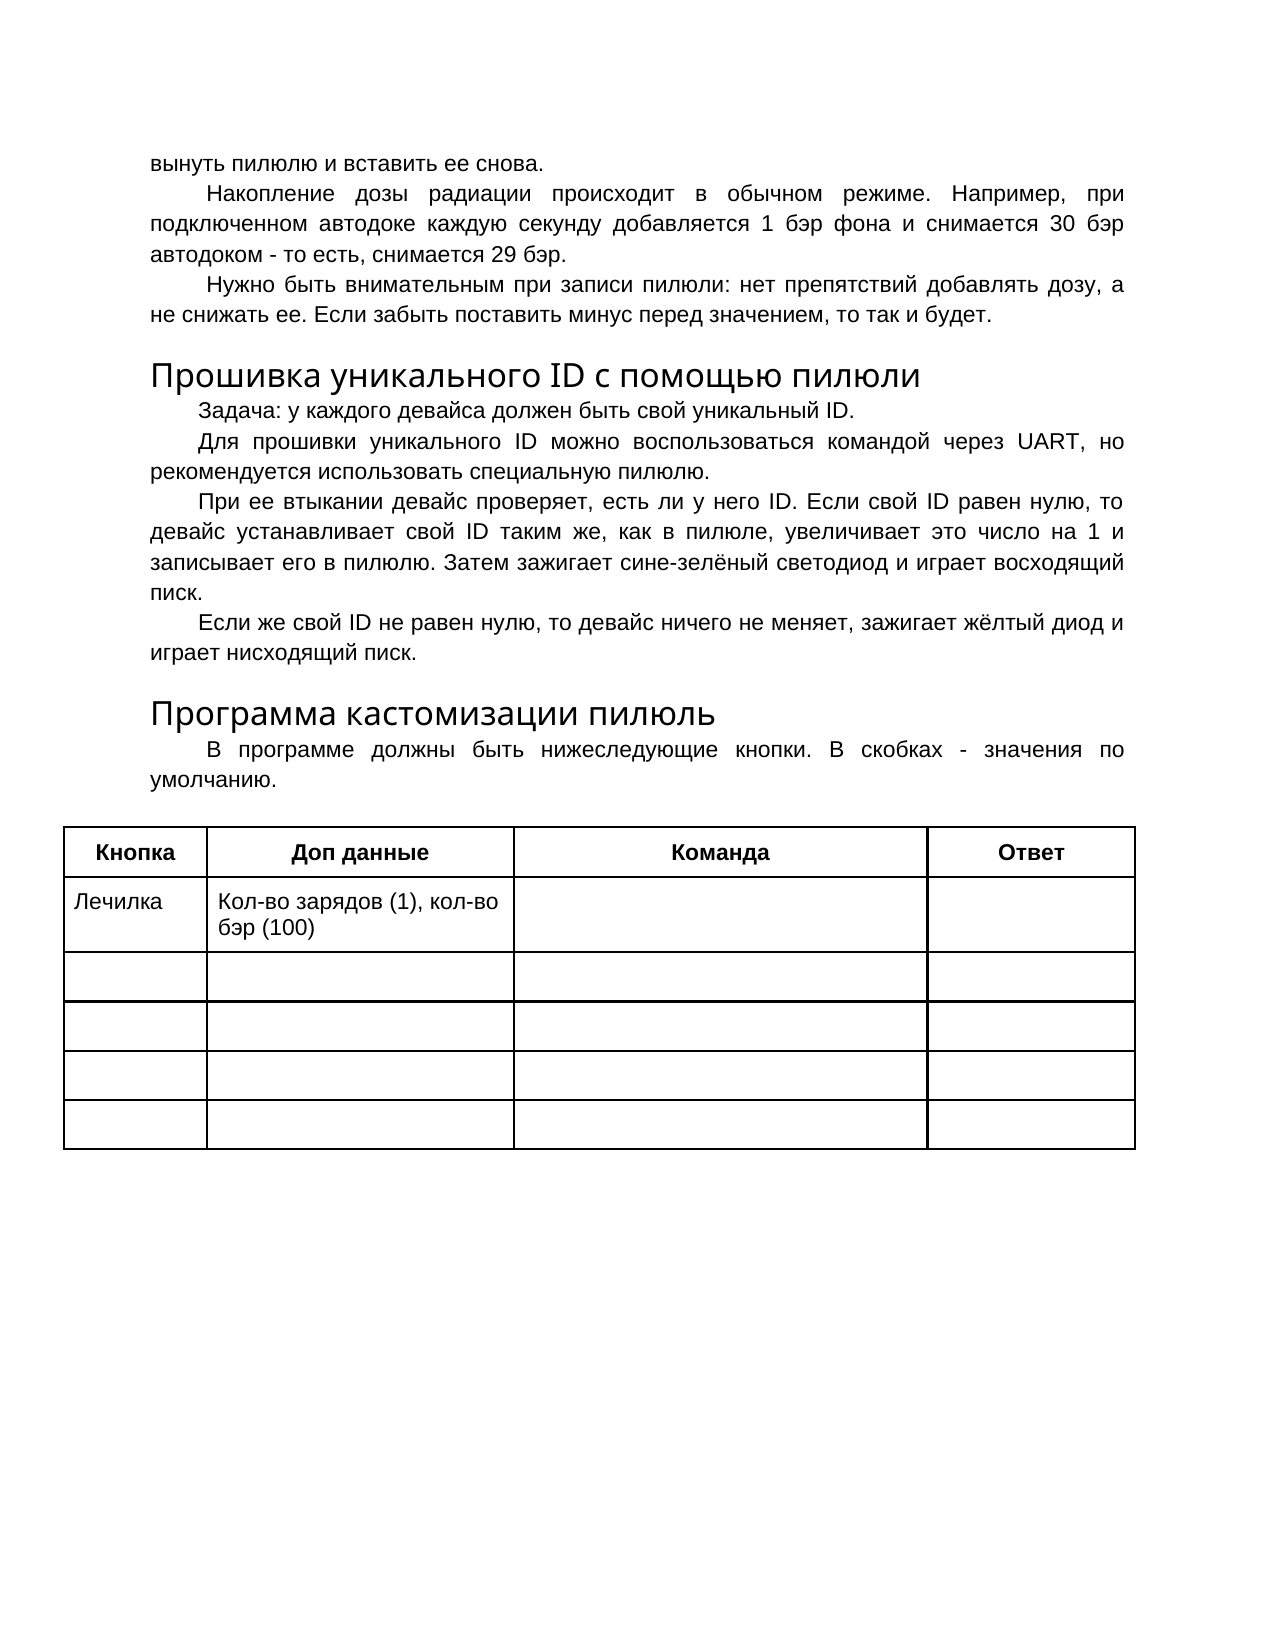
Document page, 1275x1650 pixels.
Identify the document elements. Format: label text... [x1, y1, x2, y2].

table_cell Лечилка [65, 878, 206, 951]
table_header Команда [515, 828, 926, 876]
text Для прошивки уникального ID можно воспользоваться командой через UART, но рекомендуется использовать специальную пилюлю. [150, 428, 1125, 484]
table_cell [515, 1003, 926, 1050]
table_header Ответ [929, 828, 1134, 876]
text Если же свой ID не равен нулю, то девайс ничего не меняет, зажигает жёлтый диод и играет нисходящий писк. [150, 609, 1125, 666]
table_cell [929, 1003, 1134, 1050]
subtitle Программа кастомизации пилюль [150, 690, 1125, 736]
table_cell [65, 1052, 206, 1099]
text Нужно быть внимательным при записи пилюли: нет препятствий добавлять дозу, а не снижать ее. Если забыть поставить минус перед значением, то так и будет. [150, 271, 1125, 327]
table_cell [929, 953, 1134, 1000]
table_cell [208, 953, 513, 1000]
table_cell [929, 1101, 1134, 1148]
text В программе должны быть нижеследующие кнопки. В скобках - значения по умолчанию. [150, 736, 1125, 792]
text При ее втыкании девайс проверяет, есть ли у него ID. Если свой ID равен нулю, то девайс устанавливает свой ID таким же, как в пилюле, увеличивает это число на 1 и записывает его в пилюлю. Затем зажигает сине-зелёный светодиод и играет восходящий писк. [150, 488, 1125, 605]
table_cell [515, 1052, 926, 1099]
table_cell [208, 1052, 513, 1099]
text Задача: у каждого девайса должен быть свой уникальный ID. [150, 397, 1125, 424]
table_header Доп данные [208, 828, 513, 876]
text Накопление дозы радиации происходит в обычном режиме. Например, при подключенном автодоке каждую секунду добавляется 1 бэр фона и снимается 30 бэр автодоком - то есть, снимается 29 бэр. [150, 180, 1125, 267]
subtitle Прошивка уникального ID с помощью пилюли [150, 352, 1125, 397]
table_cell [515, 953, 926, 1000]
table_cell [515, 1101, 926, 1148]
table_cell [929, 1052, 1134, 1099]
table_cell [65, 953, 206, 1000]
text вынуть пилюлю и вставить ее снова. [150, 150, 1125, 176]
table_cell [515, 878, 926, 951]
table_cell [65, 1003, 206, 1050]
table_cell [929, 878, 1134, 951]
table_header Кнопка [65, 828, 206, 876]
table_cell Кол-во зарядов (1), кол-во бэр (100) [208, 878, 513, 951]
table_cell [208, 1101, 513, 1148]
table_cell [65, 1101, 206, 1148]
table_cell [208, 1003, 513, 1050]
